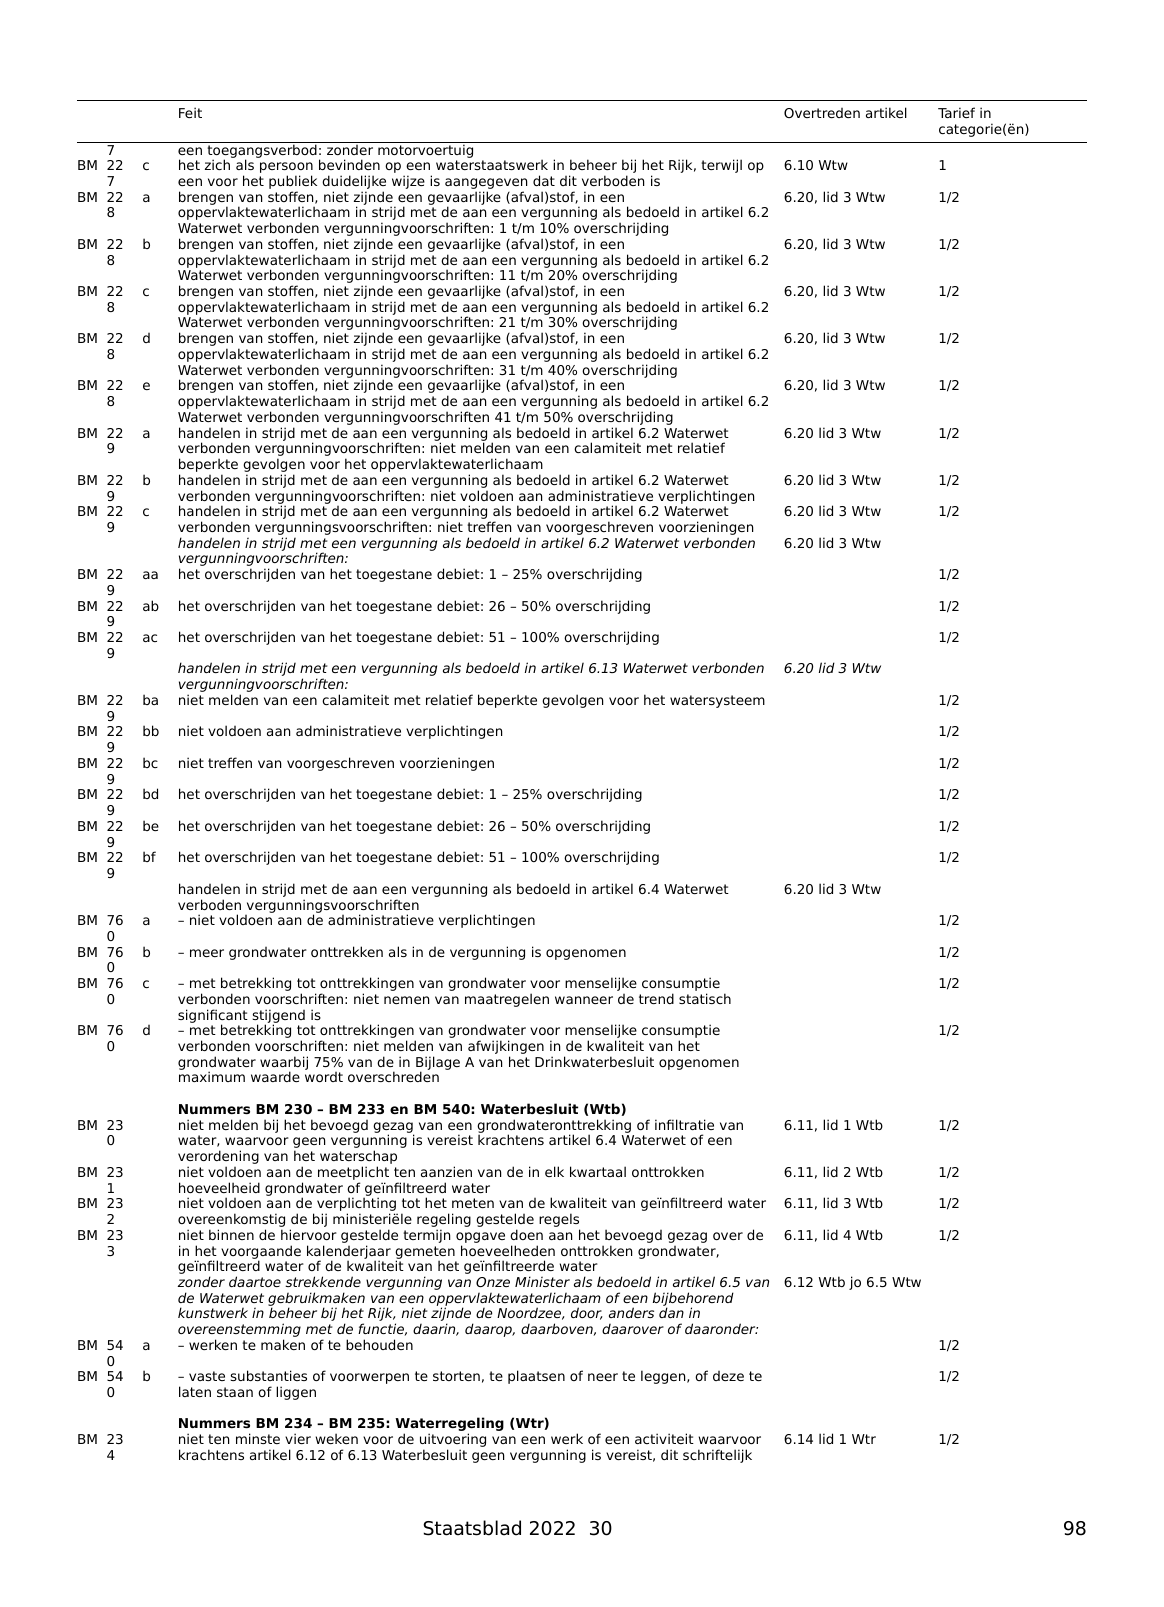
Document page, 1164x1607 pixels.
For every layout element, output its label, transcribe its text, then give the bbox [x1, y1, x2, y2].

table_header Tarief in categorie(ën) [932, 101, 1087, 142]
table_header [77, 101, 172, 142]
table_header Overtreden artikel [778, 101, 932, 142]
table_header Feit [172, 101, 778, 142]
